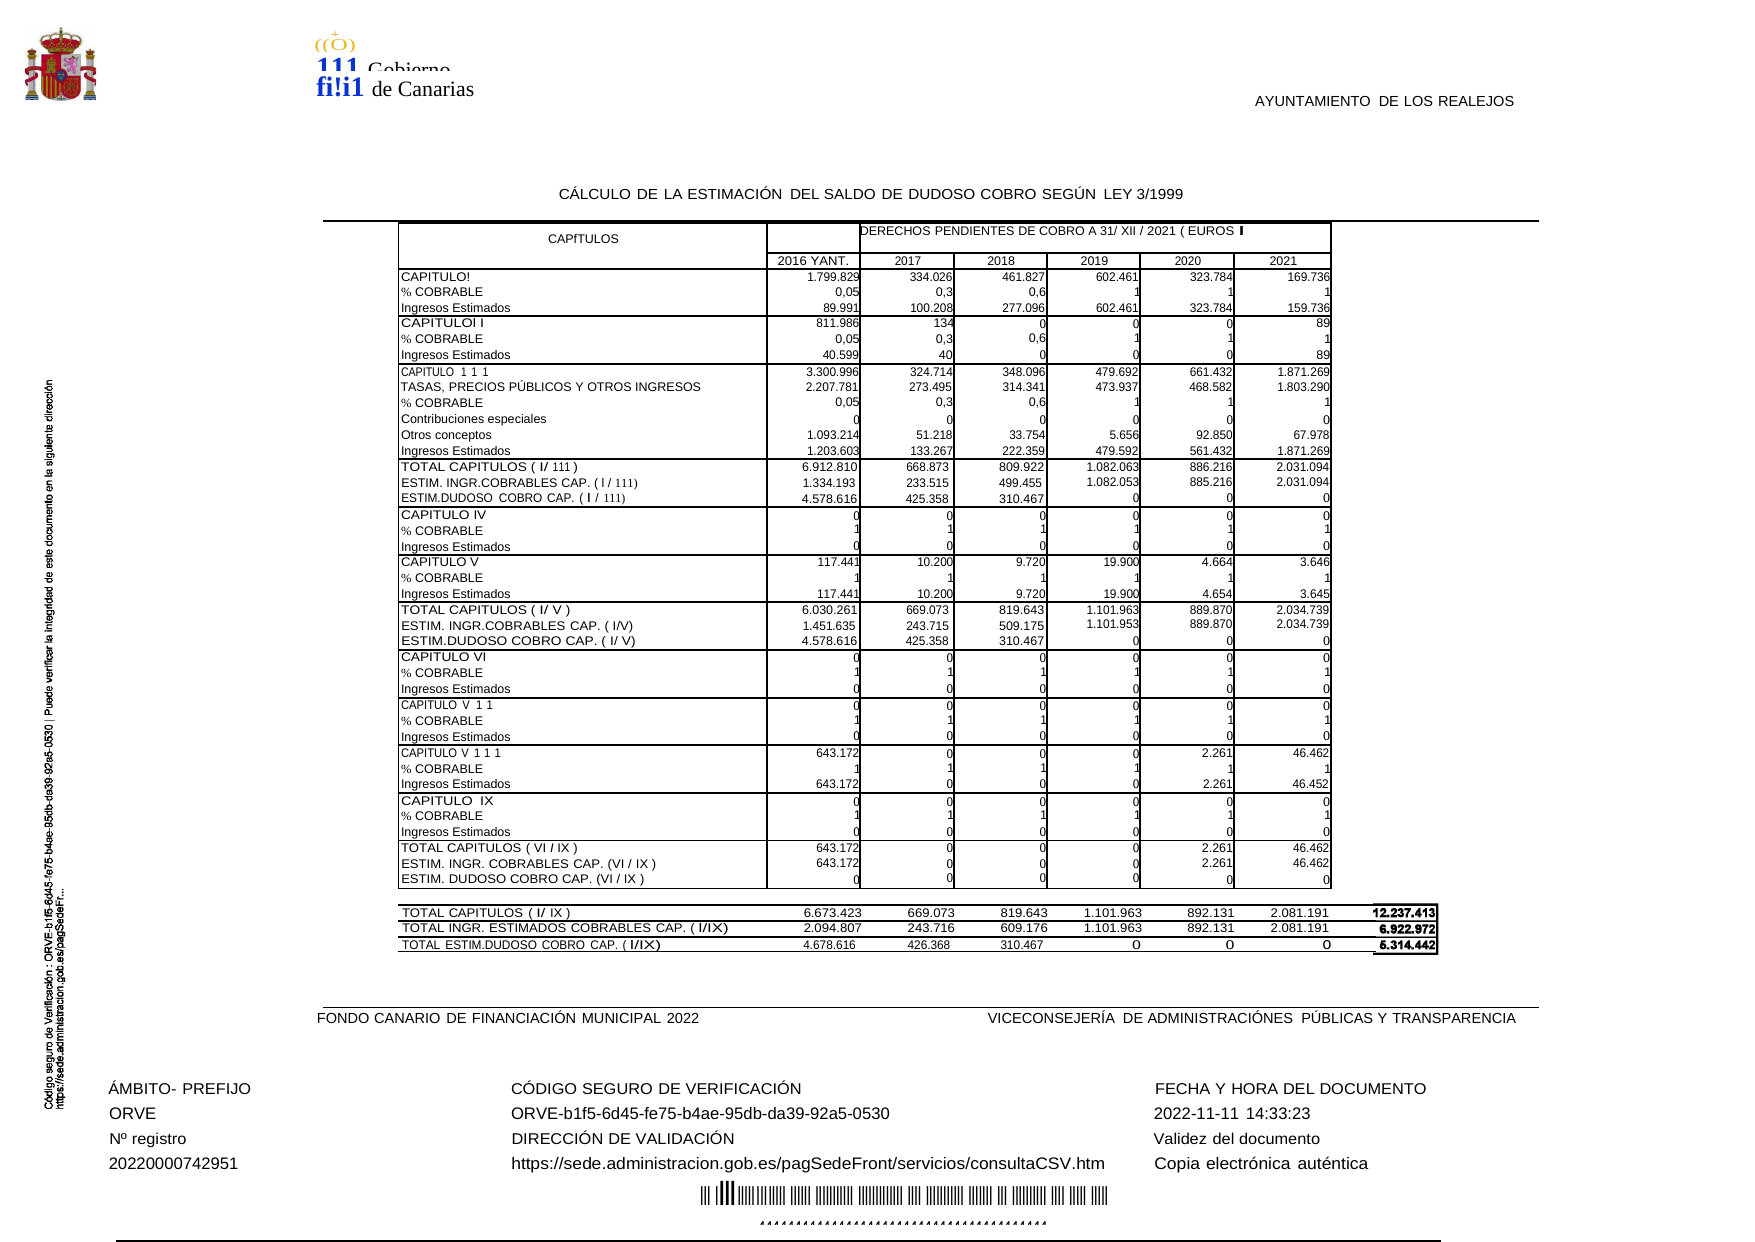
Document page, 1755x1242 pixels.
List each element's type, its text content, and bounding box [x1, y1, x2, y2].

table_cell 3.300.996 2.207.781 0,05 o 1.093.214 1.203.603 [768, 365, 859, 458]
table_cell 2.031.094 2.031.094 o [1235, 460, 1330, 506]
table_cell o o o [1048, 841, 1139, 888]
table_cell TOTAL CAPITULOS ( I/ 111 ) ESTIM. INGR.COBRABLES CAP. ( l / 111) ESTIM.DUDOSO COBRO CAP. ( l / 111) [399, 460, 766, 506]
table_cell CAPITULO! % COBRABLE Ingresos Estimados [399, 270, 766, 315]
table_cell 89 1 89 [1235, 317, 1330, 363]
table_cell 2.261 1 2.261 [1141, 746, 1233, 792]
table_cell 46.462 46.462 o [1235, 841, 1330, 888]
table_header / 2021 ( EUROS l [1140, 224, 1330, 252]
table_cell TOTAL CAPITULOS ( VI I IX ) ESTIM. INGR. COBRABLES CAP. (VI / IX ) ESTIM. DUDOSO COBRO CAP. (VI / IX ) [399, 841, 766, 888]
table_cell CAPITULO 1 1 1 TASAS, PRECIOS PÚBLICOS Y OTROS INGRESOS % COBRABLE Contribuciones especiales Otros conceptos Ingresos Estimados [399, 365, 766, 458]
text [1439, 935, 1539, 953]
table_cell 1.082.063 1.082.053 o [1048, 460, 1139, 506]
table_cell o 1 o [1048, 651, 1139, 697]
table_cell 479.692 473.937 1 o 5.656 479.592 [1048, 365, 1139, 458]
table_cell o 1 o [861, 794, 953, 839]
table_cell o 0,6 o [955, 317, 1046, 363]
table_cell 2020 [1141, 254, 1233, 268]
table_cell 348.096 314.341 0,6 o 33.754 222.359 [955, 365, 1046, 458]
text CÁLCULO DE LA ESTIMACIÓN DEL SALDO DE DUDOSO COBRO SEGÚN LEY 3/1999 [558, 186, 1539, 202]
table_cell 2018 [955, 254, 1046, 268]
table_cell CAPITULO V 1 1 1 % COBRABLE Ingresos Estimados [399, 746, 766, 792]
table_cell CAPITULO VI % COBRABLE Ingresos Estimados [399, 651, 766, 697]
table_cell o 1 o [1048, 794, 1139, 839]
table_cell 2016 YANT. [768, 254, 859, 268]
table_cell CAPITULO V 1 1 % COBRABLE Ingresos Estimados [399, 699, 766, 744]
table_cell 661.432 468.582 1 o 92.850 561.432 [1141, 365, 1233, 458]
table_cell 809.922 499.455 310.467 [955, 460, 1046, 506]
table_cell 4.664 1 4.654 [1141, 556, 1233, 601]
table_cell CAPITULOl I % COBRABLE Ingresos Estimados [399, 317, 766, 363]
table_cell 668.873 233.515 425.358 [861, 460, 953, 506]
table_cell o 1 o [1141, 508, 1233, 553]
table_cell 6.030.261 1.451.635 4.578.616 [768, 603, 859, 648]
table_cell 2.261 2.261 o [1141, 841, 1233, 888]
table_cell 2021 [1235, 254, 1330, 268]
table_header CAPfTULOS [399, 224, 766, 268]
table_cell CAPITULO IV % COBRABLE Ingresos Estimados [399, 508, 766, 553]
table_cell 10.200 1 10.200 [861, 556, 953, 601]
table_cell o 1 o [768, 651, 859, 697]
table_cell o 1 o [1141, 794, 1233, 839]
table_cell o 1 o [1235, 699, 1330, 744]
table_cell o 1 o [1141, 317, 1233, 363]
table_cell 461.827 0,6 277.096 [955, 270, 1046, 315]
table_cell CAPITULO V % COBRABLE Ingresos Estimados [399, 556, 766, 601]
table_cell 643.172 1 643.172 [768, 746, 859, 792]
table_cell 134 0,3 40 [861, 317, 953, 363]
table_cell 2019 [1048, 254, 1139, 268]
table_header [768, 224, 859, 252]
table_cell o 1 o [861, 746, 953, 792]
text TOTAL ESTIM.DUDOSO COBRO CAP. ( l/IX) 4.678.616 426.368 310.467 o o o [398, 938, 1373, 951]
text TOTAL CAPITULOS ( I/ IX ) 6.673.423 669.073 819.643 1.101.963 892.131 2.081.191 [402, 906, 1373, 920]
table_header DERECHOS PENDIENTES DE COBRO A 31/ XII [861, 224, 1140, 252]
table_cell o 1 o [1048, 746, 1139, 792]
table_cell 323.784 1 323.784 [1141, 270, 1233, 315]
table_cell o 1 o [955, 794, 1046, 839]
table_cell o 1 o [955, 746, 1046, 792]
table_cell o 1 o [861, 508, 953, 553]
table_cell o 1 o [768, 794, 859, 839]
table_cell o 1 o [1141, 699, 1233, 744]
table_cell o 1 o [861, 699, 953, 744]
table_cell TOTAL CAPITULOS ( I/ V ) ESTIM. INGR.COBRABLES CAP. ( I/V) ESTIM.DUDOSO COBRO CAP. ( I/ V) [399, 603, 766, 648]
table_cell CAPITULO IX % COBRABLE Ingresos Estimados [399, 794, 766, 839]
table_cell o 1 o [1141, 651, 1233, 697]
table_cell 46.462 1 46.452 [1235, 746, 1330, 792]
table_cell o 1 o [1235, 508, 1330, 553]
table_cell o 1 o [955, 508, 1046, 553]
table_cell 669.073 243.715 425.358 [861, 603, 953, 648]
table_cell 819.643 509.175 310.467 [955, 603, 1046, 648]
table_cell o o o [861, 841, 953, 888]
table_cell 117.441 1 117.441 [768, 556, 859, 601]
text FONDO CANARIO DE FINANCIACIÓN MUNICIPAL 2022 VICECONSEJERÍA DE ADMINISTRACIÓNES PÚBLICAS Y TRANSPARENCIA [293, 1009, 1539, 1026]
table_cell 1.101.963 1.101.953 o [1048, 603, 1139, 648]
table_cell o 1 o [768, 699, 859, 744]
table_cell 886.216 885.216 o [1141, 460, 1233, 506]
text TOTAL INGR. ESTIMADOS COBRABLES CAP. ( l/IX) 2.094.807 243.716 609.176 1.101.963 892.131 2.081.191 [402, 922, 1373, 935]
table_cell 19.900 1 19.900 [1048, 556, 1139, 601]
table_cell 889.870 889.870 o [1141, 603, 1233, 648]
table_cell o 1 o [1235, 651, 1330, 697]
table_cell 3.646 1 3.645 [1235, 556, 1330, 601]
table_cell 9.720 1 9.720 [955, 556, 1046, 601]
table_cell 6.912.810 1.334.193 4.578.616 [768, 460, 859, 506]
table_cell o 1 o [955, 699, 1046, 744]
table_cell 2.034.739 2.034.739 o [1235, 603, 1330, 648]
table_cell o o o [955, 841, 1046, 888]
table_cell 169.736 1 159.736 [1235, 270, 1330, 315]
table_cell 811.986 0,05 40.599 [768, 317, 859, 363]
table_cell 324.714 273.495 0,3 o 51.218 133.267 [861, 365, 953, 458]
table_cell 643.172 643.172 o [768, 841, 859, 888]
table_cell 1.871.269 1.803.290 1 o 67.978 1.871.269 [1235, 365, 1330, 458]
table_cell 602.461 1 602.461 [1048, 270, 1139, 315]
table_cell o 1 o [1235, 794, 1330, 839]
table_cell o 1 o [955, 651, 1046, 697]
table_cell o 1 o [861, 651, 953, 697]
table_cell 1.799.829 0,05 89.991 [768, 270, 859, 315]
table_cell o 1 o [1048, 699, 1139, 744]
table_cell 2017 [861, 254, 953, 268]
table_cell o 1 o [1048, 317, 1139, 363]
table_cell o 1 o [1048, 508, 1139, 553]
table_cell 334.026 0,3 100.208 [861, 270, 953, 315]
table_cell o 1 o [768, 508, 859, 553]
